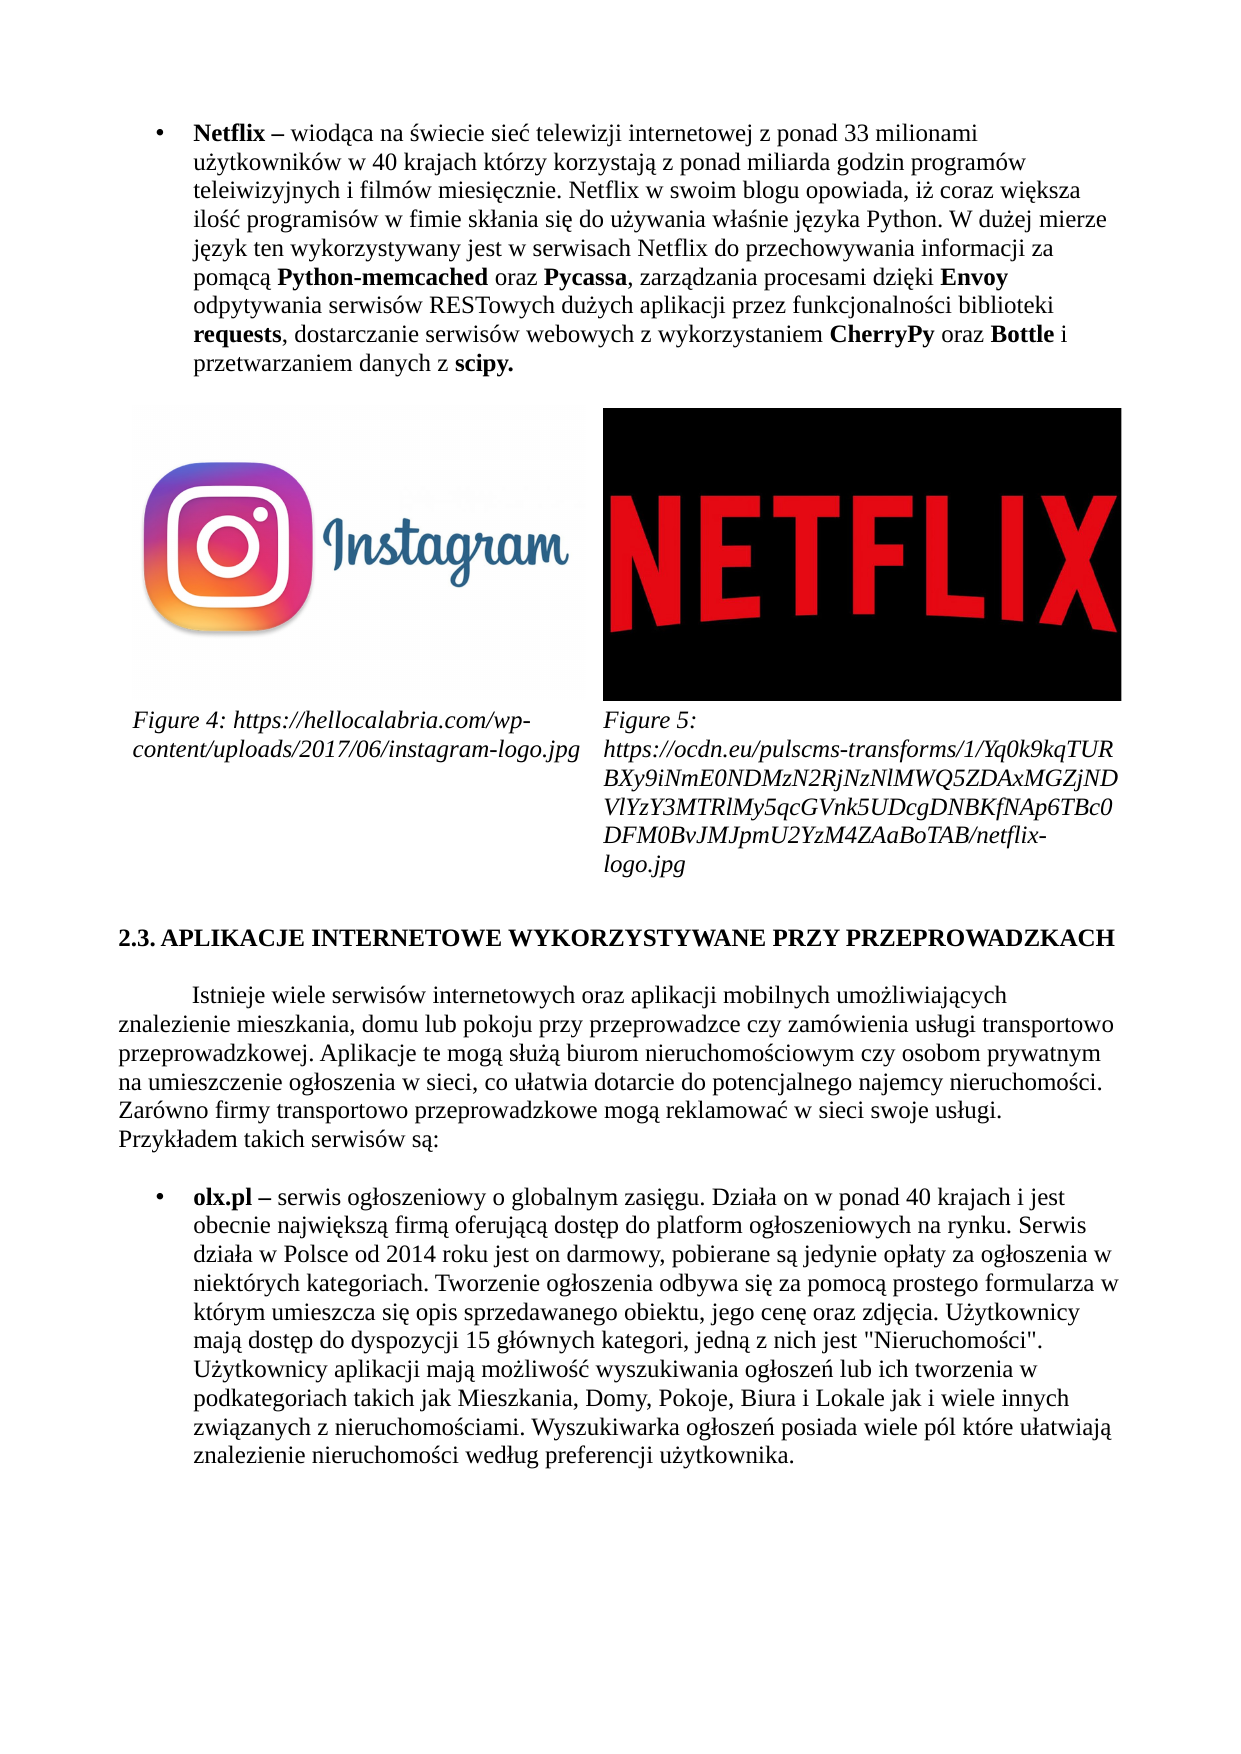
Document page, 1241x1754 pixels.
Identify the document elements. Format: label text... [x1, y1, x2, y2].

text Figure 5: https://ocdn.eu/pulscms-transforms/1/Yq0k9kqTURBXy9iNmE0NDMzN2RjNzNlMWQ5ZDAxMGZjNDVlYzY3MTRlMy5qcGVnk5UDcgDNBKfNAp6TBc0DFM0BvJMJpmU2YzM4ZAaBoTAB/netflix-logo.jpg [603, 701, 1121, 878]
list olx.pl – serwis ogłoszeniowy o globalnym zasięgu. Działa on w ponad 40 krajach i jest obecnie największą firmą oferującą dostęp do platform ogłoszeniowych na rynku. Serwis działa w Polsce od 2014 roku jest on darmowy, pobierane są jedynie opłaty za ogłoszenia w niektórych kategoriach. Tworzenie ogłoszenia odbywa się za pomocą prostego formularza w którym umieszcza się opis sprzedawanego obiektu, jego cenę oraz zdjęcia. Użytkownicy mają dostęp do dyspozycji 15 głównych kategori, jedną z nich jest "Nieruchomości". Użytkownicy aplikacji mają możliwość wyszukiwania ogłoszeń lub ich tworzenia w podkategoriach takich jak Mieszkania, Domy, Pokoje, Biura i Lokale jak i wiele innych związanych z nieruchomościami. Wyszukiwarka ogłoszeń posiada wiele pól które ułatwiają znalezienie nieruchomości według preferencji użytkownika. [156, 1182, 1122, 1469]
list Netflix – wiodąca na świecie sieć telewizji internetowej z ponad 33 milionami użytkowników w 40 krajach którzy korzystają z ponad miliarda godzin programów teleiwizyjnych i filmów miesięcznie. Netflix w swoim blogu opowiada, iż coraz większa ilość programisów w fimie skłania się do używania właśnie języka Python. W dużej mierze język ten wykorzystywany jest w serwisach Netflix do przechowywania informacji za pomącą Python-memcached oraz Pycassa, zarządzania procesami dzięki Envoy odpytywania serwisów RESTowych dużych aplikacji przez funkcjonalności biblioteki requests, dostarczanie serwisów webowych z wykorzystaniem CherryPy oraz Bottle i przetwarzaniem danych z scipy. [156, 118, 1122, 377]
picture [132, 405, 586, 700]
text 2.3. APLIKACJE INTERNETOWE WYKORZYSTYWANE PRZY PRZEPROWADZKACH [118, 923, 1122, 952]
text Istnieje wiele serwisów internetowych oraz aplikacji mobilnych umożliwiających znalezienie mieszkania, domu lub pokoju przy przeprowadzce czy zamówienia usługi transportowo przeprowadzkowej. Aplikacje te mogą służą biurom nieruchomościowym czy osobom prywatnym na umieszczenie ogłoszenia w sieci, co ułatwia dotarcie do potencjalnego najemcy nieruchomości. Zarówno firmy transportowo przeprowadzkowe mogą reklamować w sieci swoje usługi. Przykładem takich serwisów są: [118, 981, 1122, 1153]
text Figure 4: https://hellocalabria.com/wp-content/uploads/2017/06/instagram-logo.jpg [132, 700, 586, 763]
picture [603, 408, 1122, 701]
